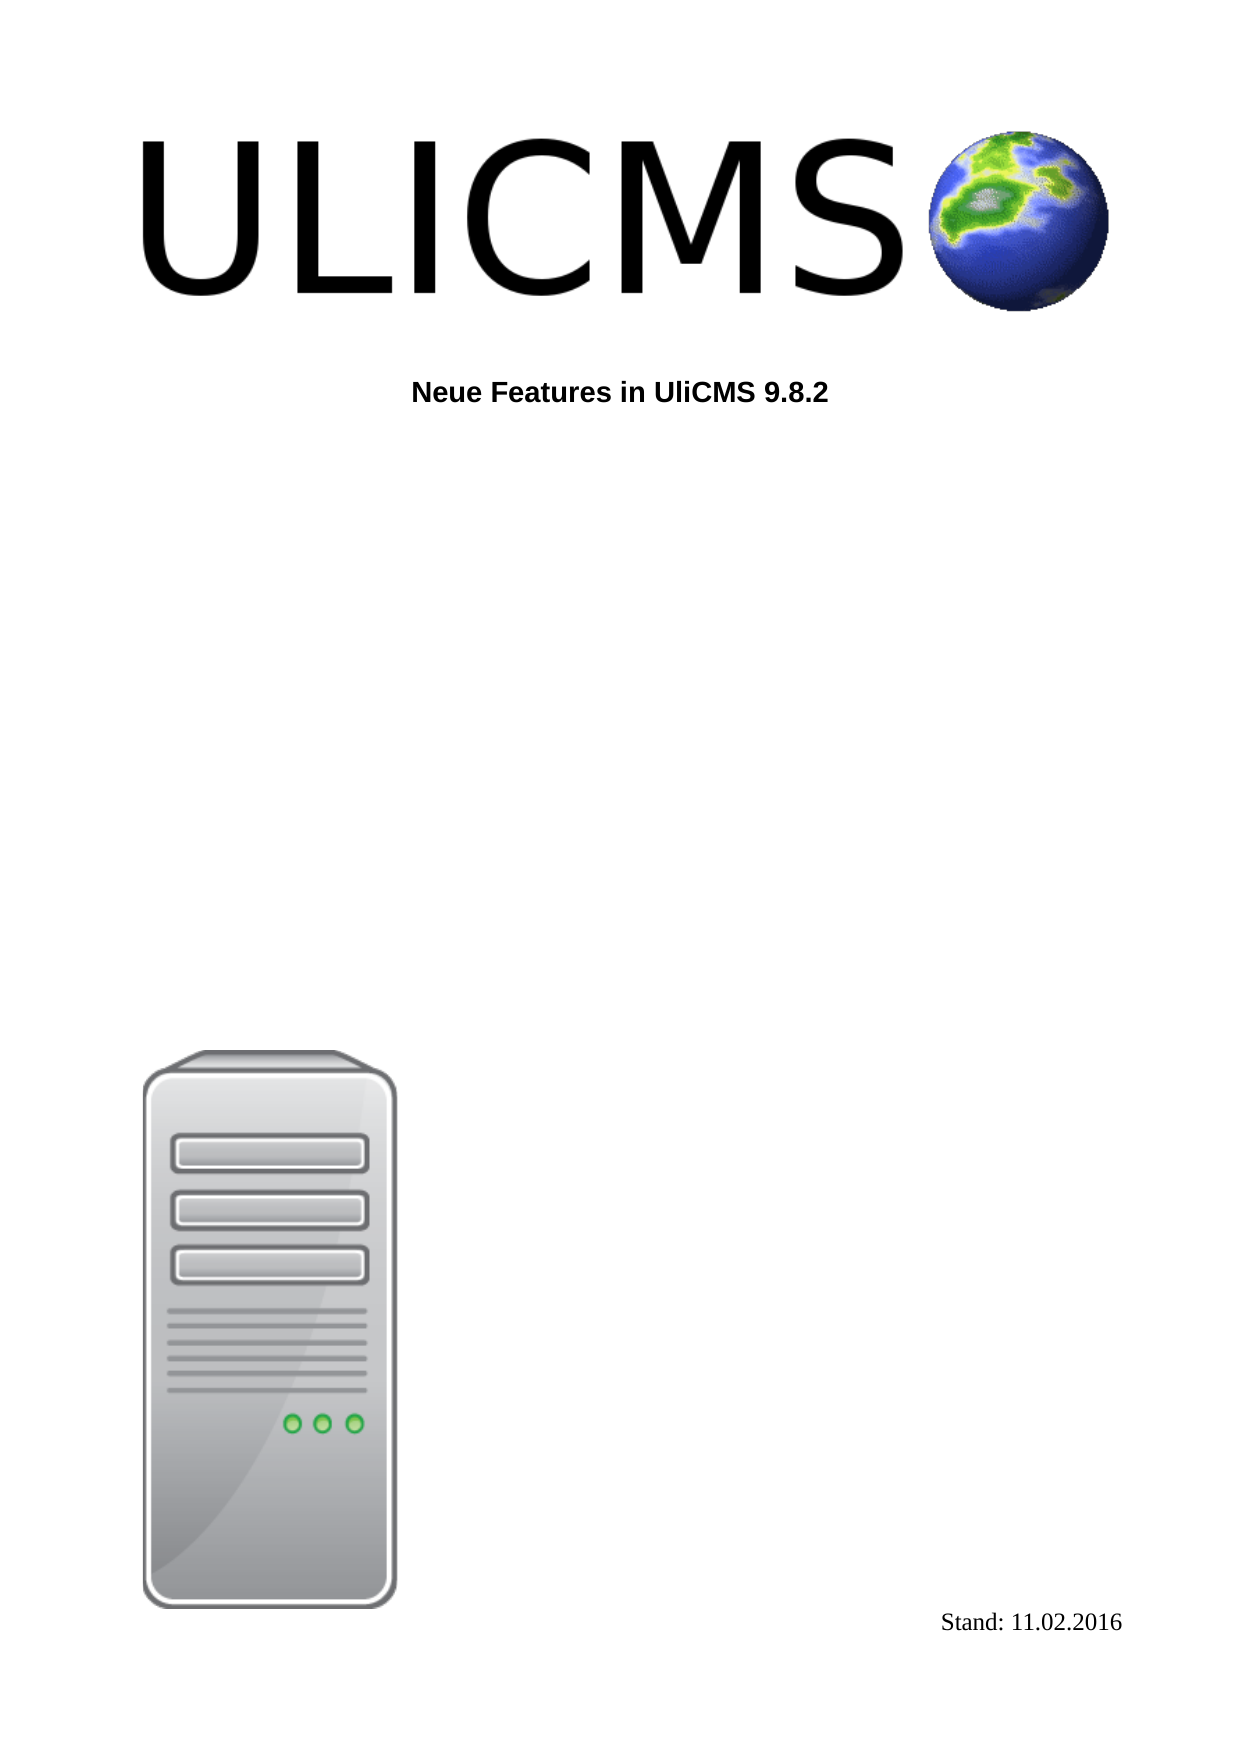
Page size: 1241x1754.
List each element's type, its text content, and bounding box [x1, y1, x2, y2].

picture [115, 118, 1117, 321]
subtitle Neue Features in UliCMS 9.8.2 [118, 375, 1122, 408]
picture [142, 1050, 398, 1609]
